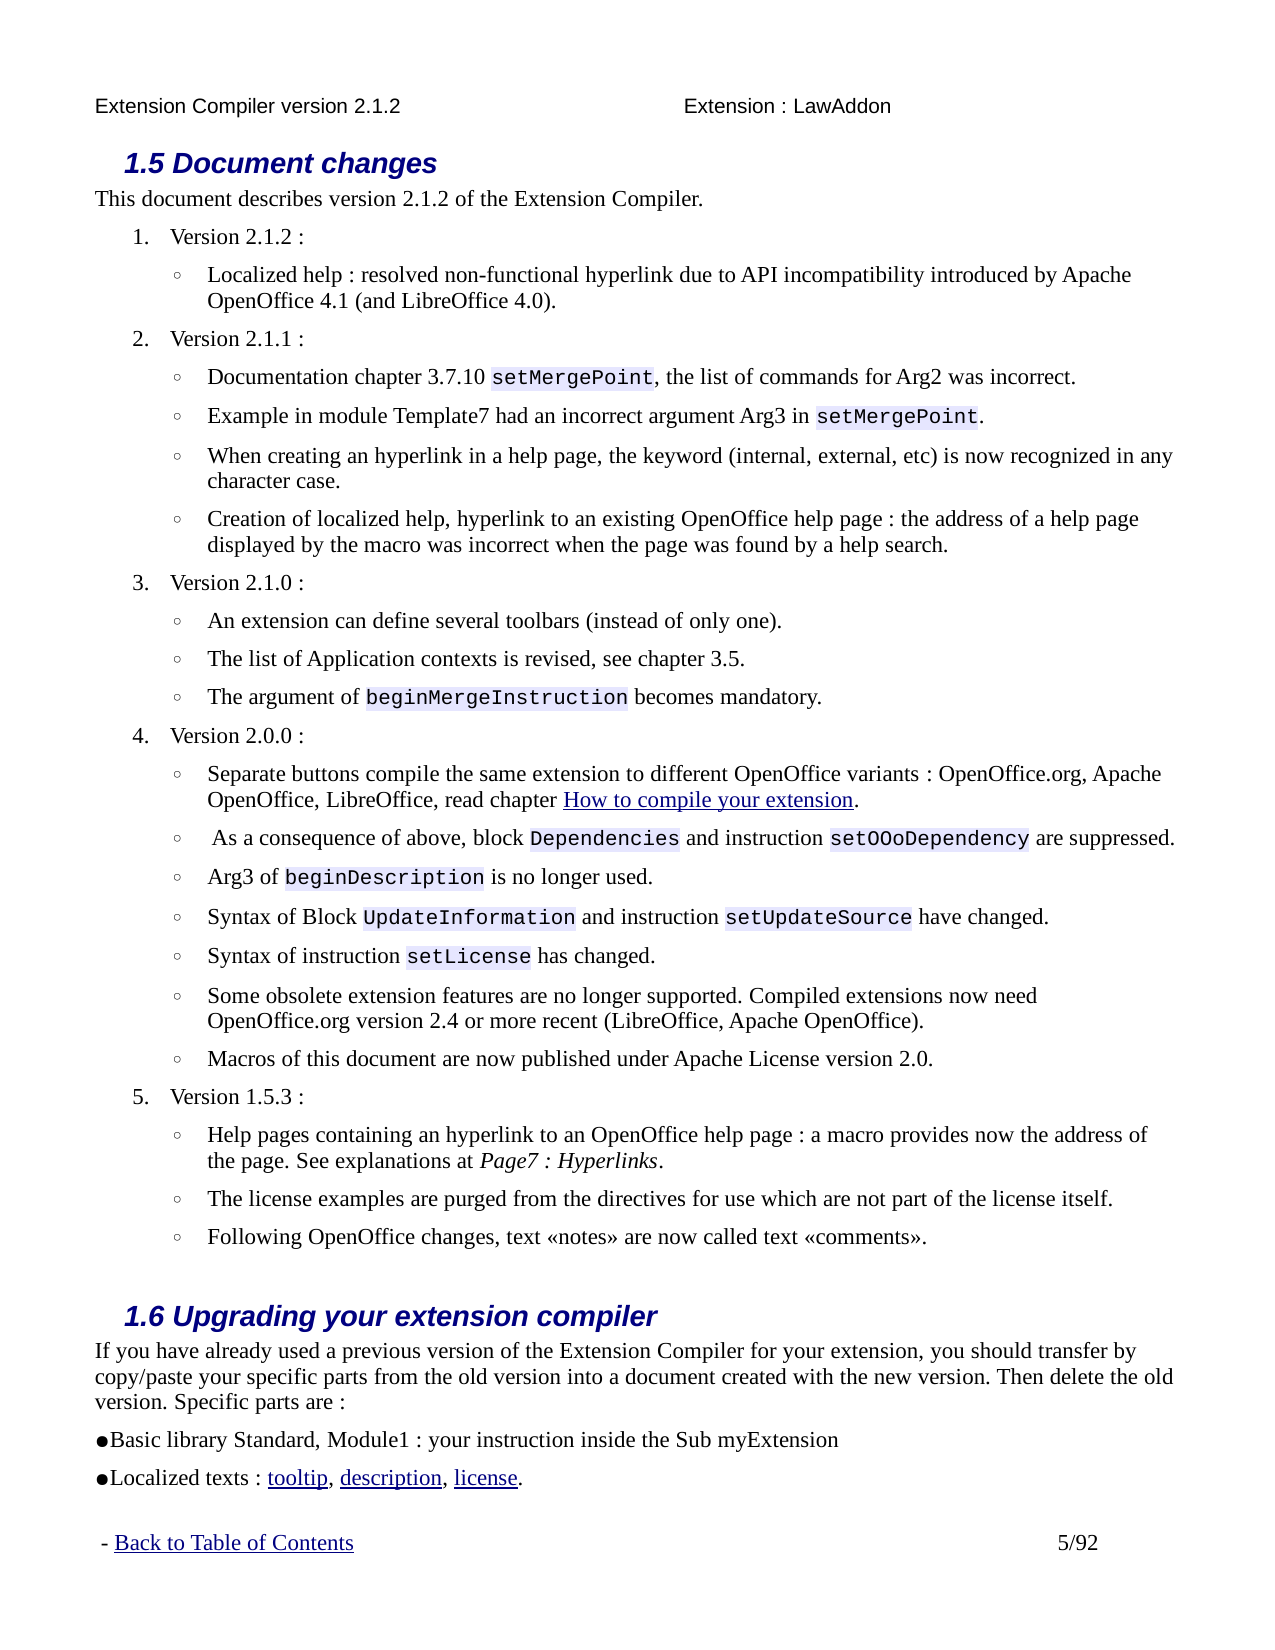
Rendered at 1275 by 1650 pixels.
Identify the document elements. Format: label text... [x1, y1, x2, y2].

subtitle Document changes [124, 147, 1181, 180]
list Documentation chapter 3.7.10 setMergePoint, the list of commands for Arg2 was incorrect. [169, 363, 1181, 391]
list Help pages containing an hyperlink to an OpenOffice help page : a macro provides now the address of the page. See explanations at Page7 : Hyperlinks. [169, 1122, 1181, 1173]
text This document describes version 2.1.2 of the Extension Compiler. [94, 186, 1181, 211]
list Following OpenOffice changes, text «notes» are now called text «comments». [169, 1224, 1181, 1249]
list As a consequence of above, block Dependencies and instruction setOOoDependency are suppressed. [169, 825, 1181, 852]
list Arg3 of beginDescription is no longer used. [169, 864, 1181, 891]
subtitle Upgrading your extension compiler [124, 1300, 1181, 1332]
list Example in module Template7 had an incorrect argument Arg3 in setMergePoint. [169, 403, 1181, 430]
list Version 1.5.3 : [132, 1084, 1181, 1110]
list Version 2.1.1 : [132, 326, 1181, 351]
list Separate buttons compile the same extension to different OpenOffice variants : OpenOffice.org, Apache OpenOffice, LibreOffice, read chapter How to compile your extension. [169, 761, 1181, 812]
list Version 2.1.2 : [132, 224, 1181, 249]
list Basic library Standard, Module1 : your instruction inside the Sub myExtension [94, 1427, 1181, 1453]
list The argument of beginMergeInstruction becomes mandatory. [169, 684, 1181, 711]
list Localized texts : tooltip, description, license. [94, 1465, 1181, 1491]
list When creating an hyperlink in a help page, the keyword (internal, external, etc) is now recognized in any character case. [169, 442, 1181, 493]
list Creation of localized help, hyperlink to an existing OpenOffice help page : the address of a help page displayed by the macro was incorrect when the page was found by a help search. [169, 506, 1181, 557]
list Syntax of instruction setLicense has changed. [169, 943, 1181, 970]
list Macros of this document are now published under Apache License version 2.0. [169, 1046, 1181, 1072]
list Localized help : resolved non-functional hyperlink due to API incompatibility introduced by Apache OpenOffice 4.1 (and LibreOffice 4.0). [169, 262, 1181, 313]
text If you have already used a previous version of the Extension Compiler for your extension, you should transfer by copy/paste your specific parts from the old version into a document created with the new version. Then delete the old version. Specific parts are : [94, 1338, 1181, 1415]
list Version 2.1.0 : [132, 569, 1181, 595]
list Some obsolete extension features are no longer supported. Compiled extensions now need OpenOffice.org version 2.4 or more recent (LibreOffice, Apache OpenOffice). [169, 983, 1181, 1034]
list Version 2.0.0 : [132, 723, 1181, 749]
list An extension can define several toolbars (instead of only one). [169, 608, 1181, 633]
list The list of Application contexts is revised, see chapter 3.5. [169, 646, 1181, 671]
list Syntax of Block UpdateInformation and instruction setUpdateSource have changed. [169, 904, 1181, 931]
list The license examples are purged from the directives for use which are not part of the license itself. [169, 1186, 1181, 1211]
